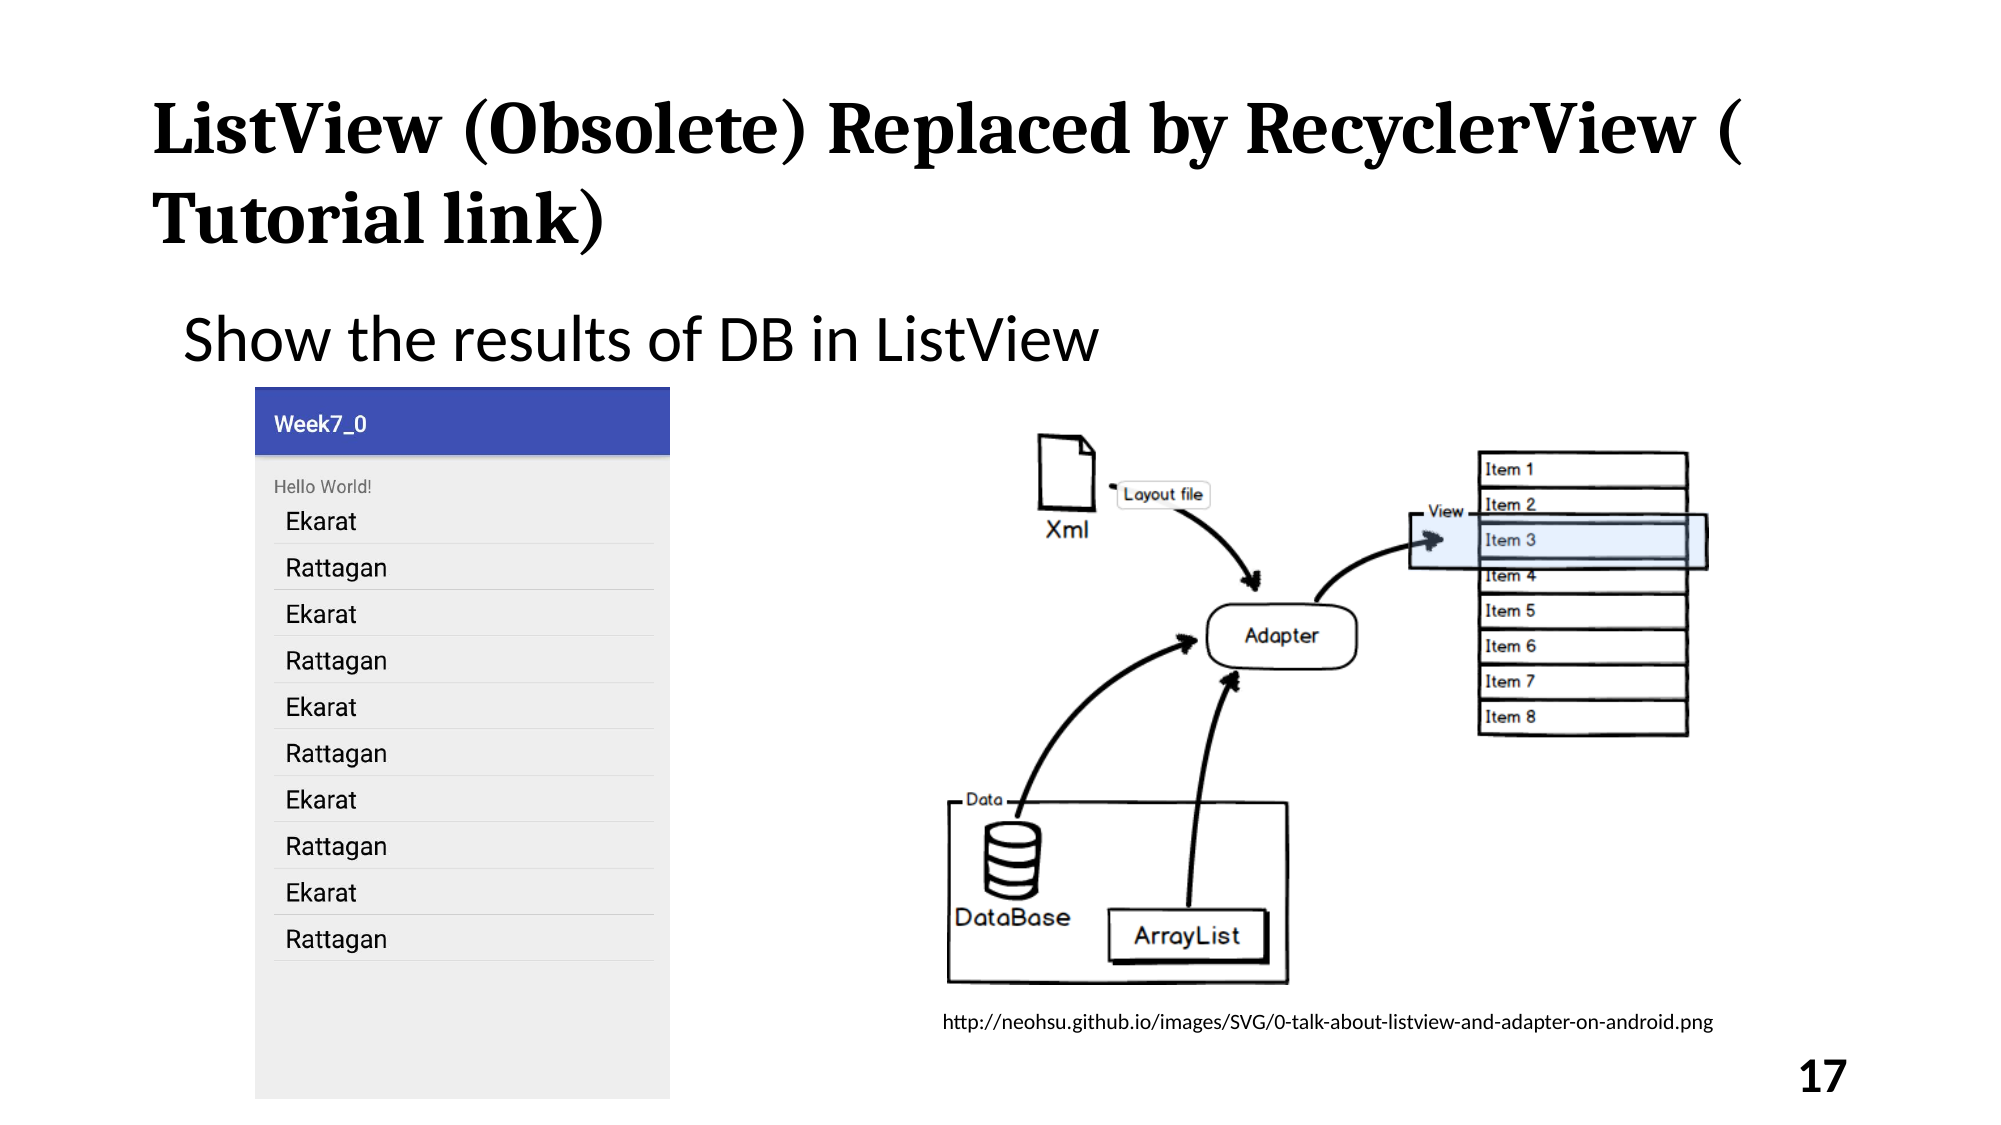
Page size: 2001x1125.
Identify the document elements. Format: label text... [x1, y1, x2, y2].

slide_number [1412, 1042, 1863, 1103]
text_box Show the results of DB in ListView [168, 286, 1894, 1016]
title ListView (Obsolete) Replaced by RecyclerView (Tutorial link) [137, 59, 1863, 278]
text_box http://neohsu.github.io/images/SVG/0-talk-about-listview-and-adapter-on-android.png [927, 1000, 1745, 1042]
list [143, 261, 1869, 991]
picture [255, 387, 670, 1099]
picture [947, 431, 1709, 985]
